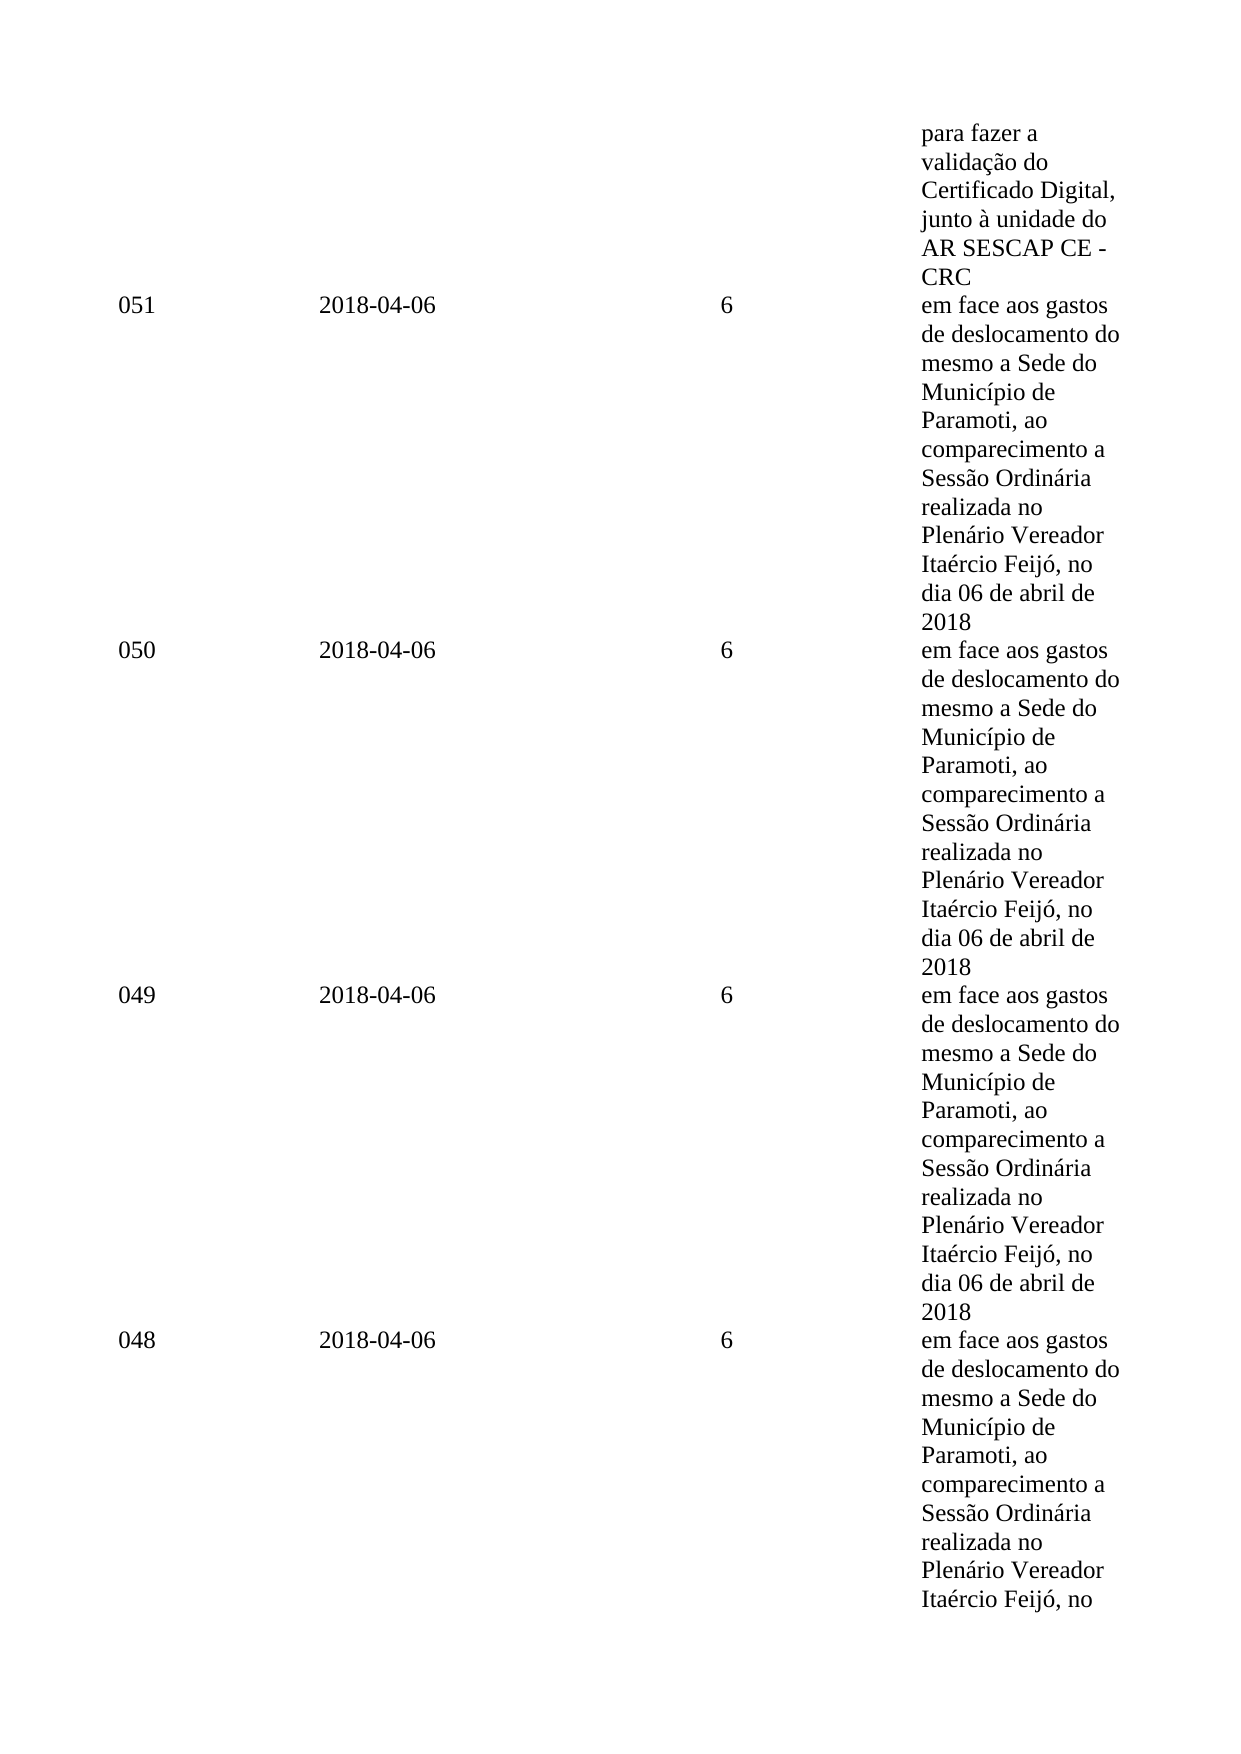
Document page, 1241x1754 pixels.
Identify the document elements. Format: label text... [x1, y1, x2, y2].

table_cell 049 [118, 981, 319, 1326]
table_cell 050 [118, 636, 319, 981]
table_cell [118, 118, 319, 291]
table_cell para fazer a validação do Certificado Digital, junto à unidade do AR SESCAP CE - CRC [921, 118, 1122, 291]
table_cell 2018-04-06 [319, 981, 519, 1326]
table_cell em face aos gastos de deslocamento do mesmo a Sede do Município de Paramoti, ao comparecimento a Sessão Ordinária realizada no Plenário Vereador Itaércio Feijó, no [921, 1326, 1122, 1613]
table_cell 2018-04-06 [319, 291, 519, 636]
table_cell [319, 118, 519, 291]
table_cell 051 [118, 291, 319, 636]
table_cell em face aos gastos de deslocamento do mesmo a Sede do Município de Paramoti, ao comparecimento a Sessão Ordinária realizada no Plenário Vereador Itaércio Feijó, no dia 06 de abril de 2018 [921, 291, 1122, 636]
table_cell 2018-04-06 [319, 636, 519, 981]
table_cell 6 [720, 1326, 921, 1613]
table_cell [520, 118, 720, 291]
table_cell 6 [720, 291, 921, 636]
table_cell [520, 291, 720, 636]
table_cell em face aos gastos de deslocamento do mesmo a Sede do Município de Paramoti, ao comparecimento a Sessão Ordinária realizada no Plenário Vereador Itaércio Feijó, no dia 06 de abril de 2018 [921, 981, 1122, 1326]
table_cell 048 [118, 1326, 319, 1613]
table_cell 6 [720, 981, 921, 1326]
table_cell [520, 636, 720, 981]
table_cell 6 [720, 636, 921, 981]
table_cell 2018-04-06 [319, 1326, 519, 1613]
table_cell [520, 981, 720, 1326]
table_cell em face aos gastos de deslocamento do mesmo a Sede do Município de Paramoti, ao comparecimento a Sessão Ordinária realizada no Plenário Vereador Itaércio Feijó, no dia 06 de abril de 2018 [921, 636, 1122, 981]
table_cell [520, 1326, 720, 1613]
table_cell [720, 118, 921, 291]
